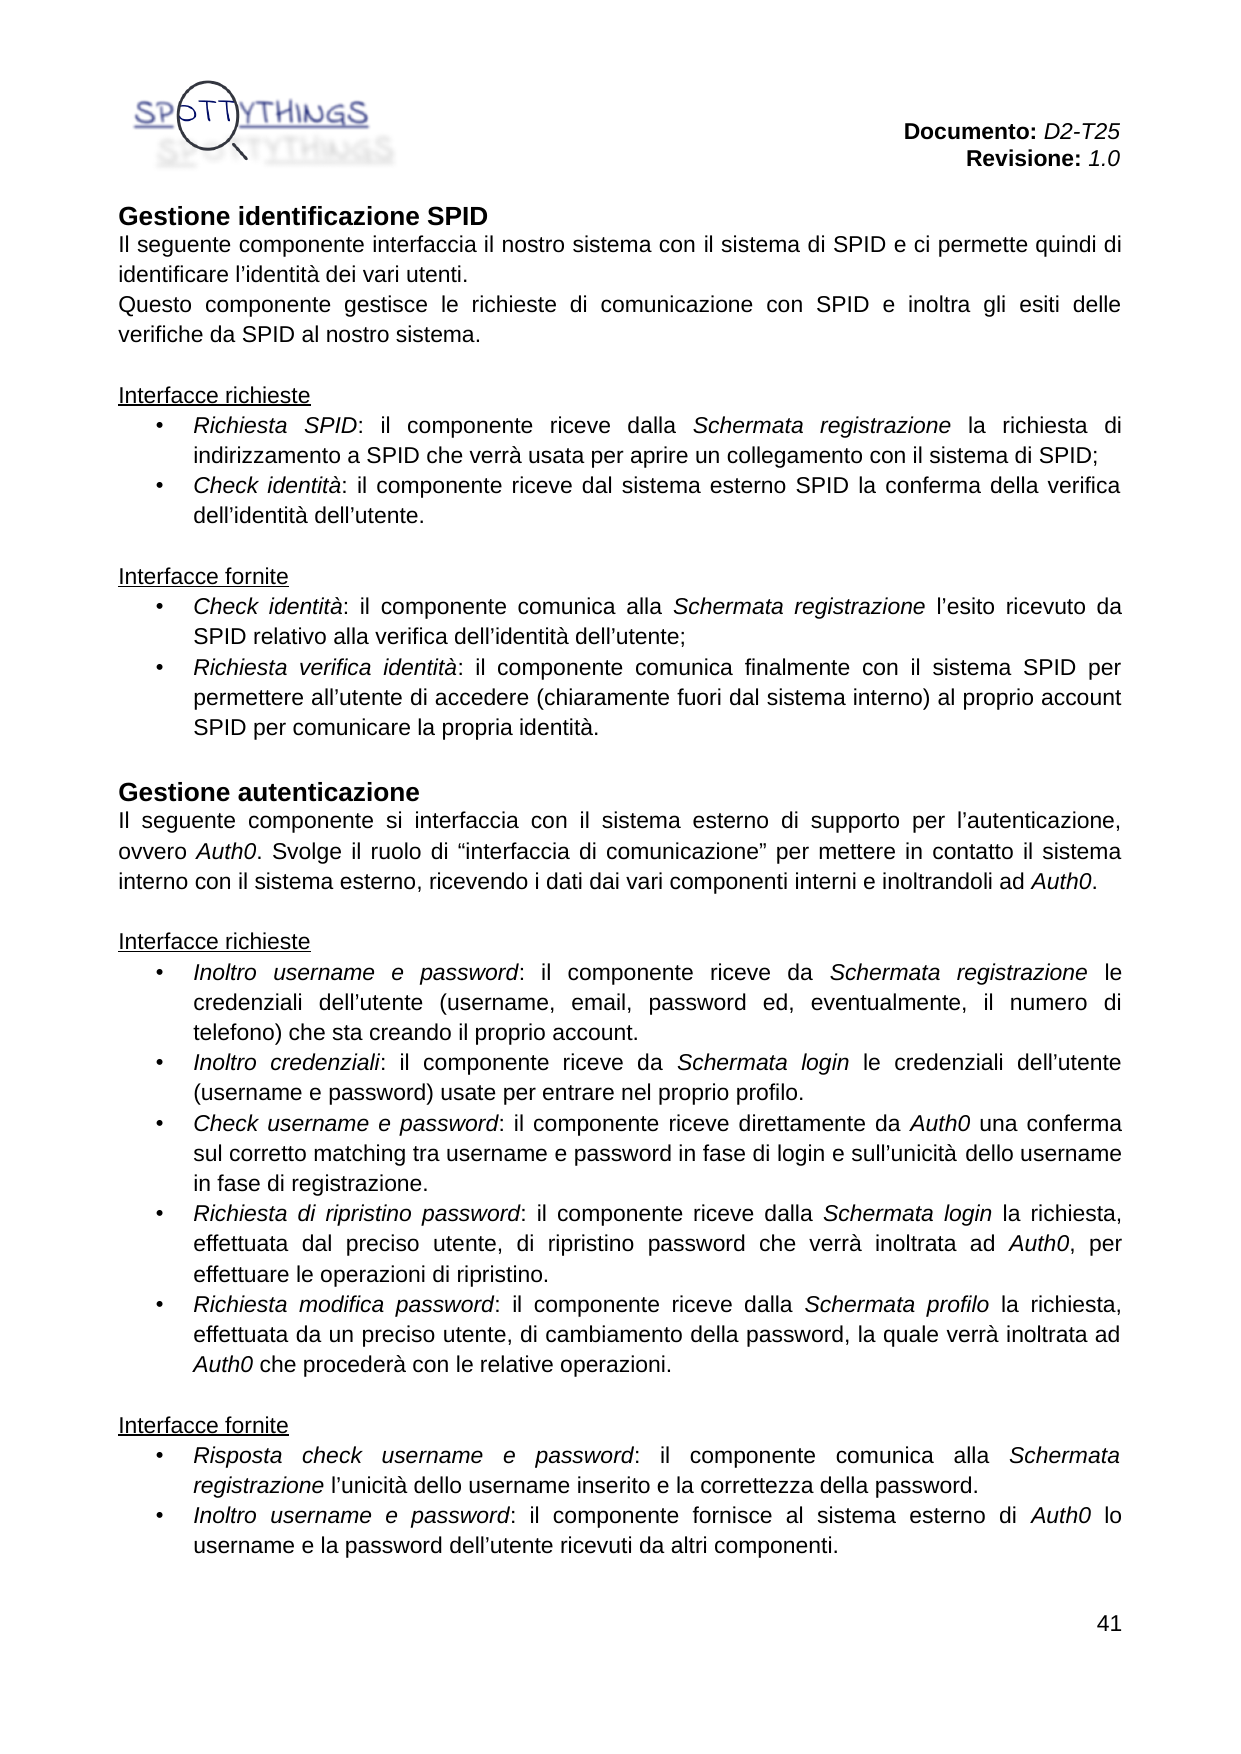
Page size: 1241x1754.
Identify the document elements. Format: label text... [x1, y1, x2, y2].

list Richiesta di ripristino password: il componente riceve dalla Schermata login la richiesta, effettuata dal preciso utente, di ripristino password che verrà inoltrata ad Auth0, per effettuare le operazioni di ripristino. [156, 1200, 1122, 1287]
subtitle Gestione autenticazione [118, 777, 1122, 807]
text Interfacce richieste [118, 382, 1122, 408]
text Il seguente componente si interfaccia con il sistema esterno di supporto per l’autenticazione, ovvero Auth0. Svolge il ruolo di “interfaccia di comunicazione” per mettere in contatto il sistema interno con il sistema esterno, ricevendo i dati dai vari componenti interni e inoltrandoli ad Auth0. [118, 807, 1122, 894]
list Richiesta SPID: il componente riceve dalla Schermata registrazione la richiesta di indirizzamento a SPID che verrà usata per aprire un collegamento con il sistema di SPID; [156, 412, 1122, 468]
list Inoltro username e password: il componente fornisce al sistema esterno di Auth0 lo username e la password dell’utente ricevuti da altri componenti. [156, 1502, 1122, 1559]
list Risposta check username e password: il componente comunica alla Schermata registrazione l’unicità dello username inserito e la correttezza della password. [156, 1442, 1122, 1498]
list Check identità: il componente comunica alla Schermata registrazione l’esito ricevuto da SPID relativo alla verifica dell’identità dell’utente; [156, 593, 1122, 649]
text Il seguente componente interfaccia il nostro sistema con il sistema di SPID e ci permette quindi di identificare l’identità dei vari utenti. [118, 231, 1122, 287]
list Check username e password: il componente riceve direttamente da Auth0 una conferma sul corretto matching tra username e password in fase di login e sull’unicità dello username in fase di registrazione. [156, 1109, 1122, 1196]
picture [123, 73, 399, 187]
text Interfacce fornite [118, 1412, 1122, 1438]
subtitle Gestione identificazione SPID [118, 200, 1122, 231]
text Interfacce richieste [118, 928, 1122, 954]
text Questo componente gestisce le richieste di comunicazione con SPID e inoltra gli esiti delle verifiche da SPID al nostro sistema. [118, 291, 1122, 347]
list Richiesta verifica identità: il componente comunica finalmente con il sistema SPID per permettere all’utente di accedere (chiaramente fuori dal sistema interno) al proprio account SPID per comunicare la propria identità. [156, 653, 1122, 740]
list Richiesta modifica password: il componente riceve dalla Schermata profilo la richiesta, effettuata da un preciso utente, di cambiamento della password, la quale verrà inoltrata ad Auth0 che procederà con le relative operazioni. [156, 1291, 1122, 1377]
list Inoltro credenziali: il componente riceve da Schermata login le credenziali dell’utente (username e password) usate per entrare nel proprio profilo. [156, 1049, 1122, 1106]
text Interfacce fornite [118, 563, 1122, 589]
list Check identità: il componente riceve dal sistema esterno SPID la conferma della verifica dell’identità dell’utente. [156, 472, 1122, 529]
list Inoltro username e password: il componente riceve da Schermata registrazione le credenziali dell’utente (username, email, password ed, eventualmente, il numero di telefono) che sta creando il proprio account. [156, 958, 1122, 1045]
